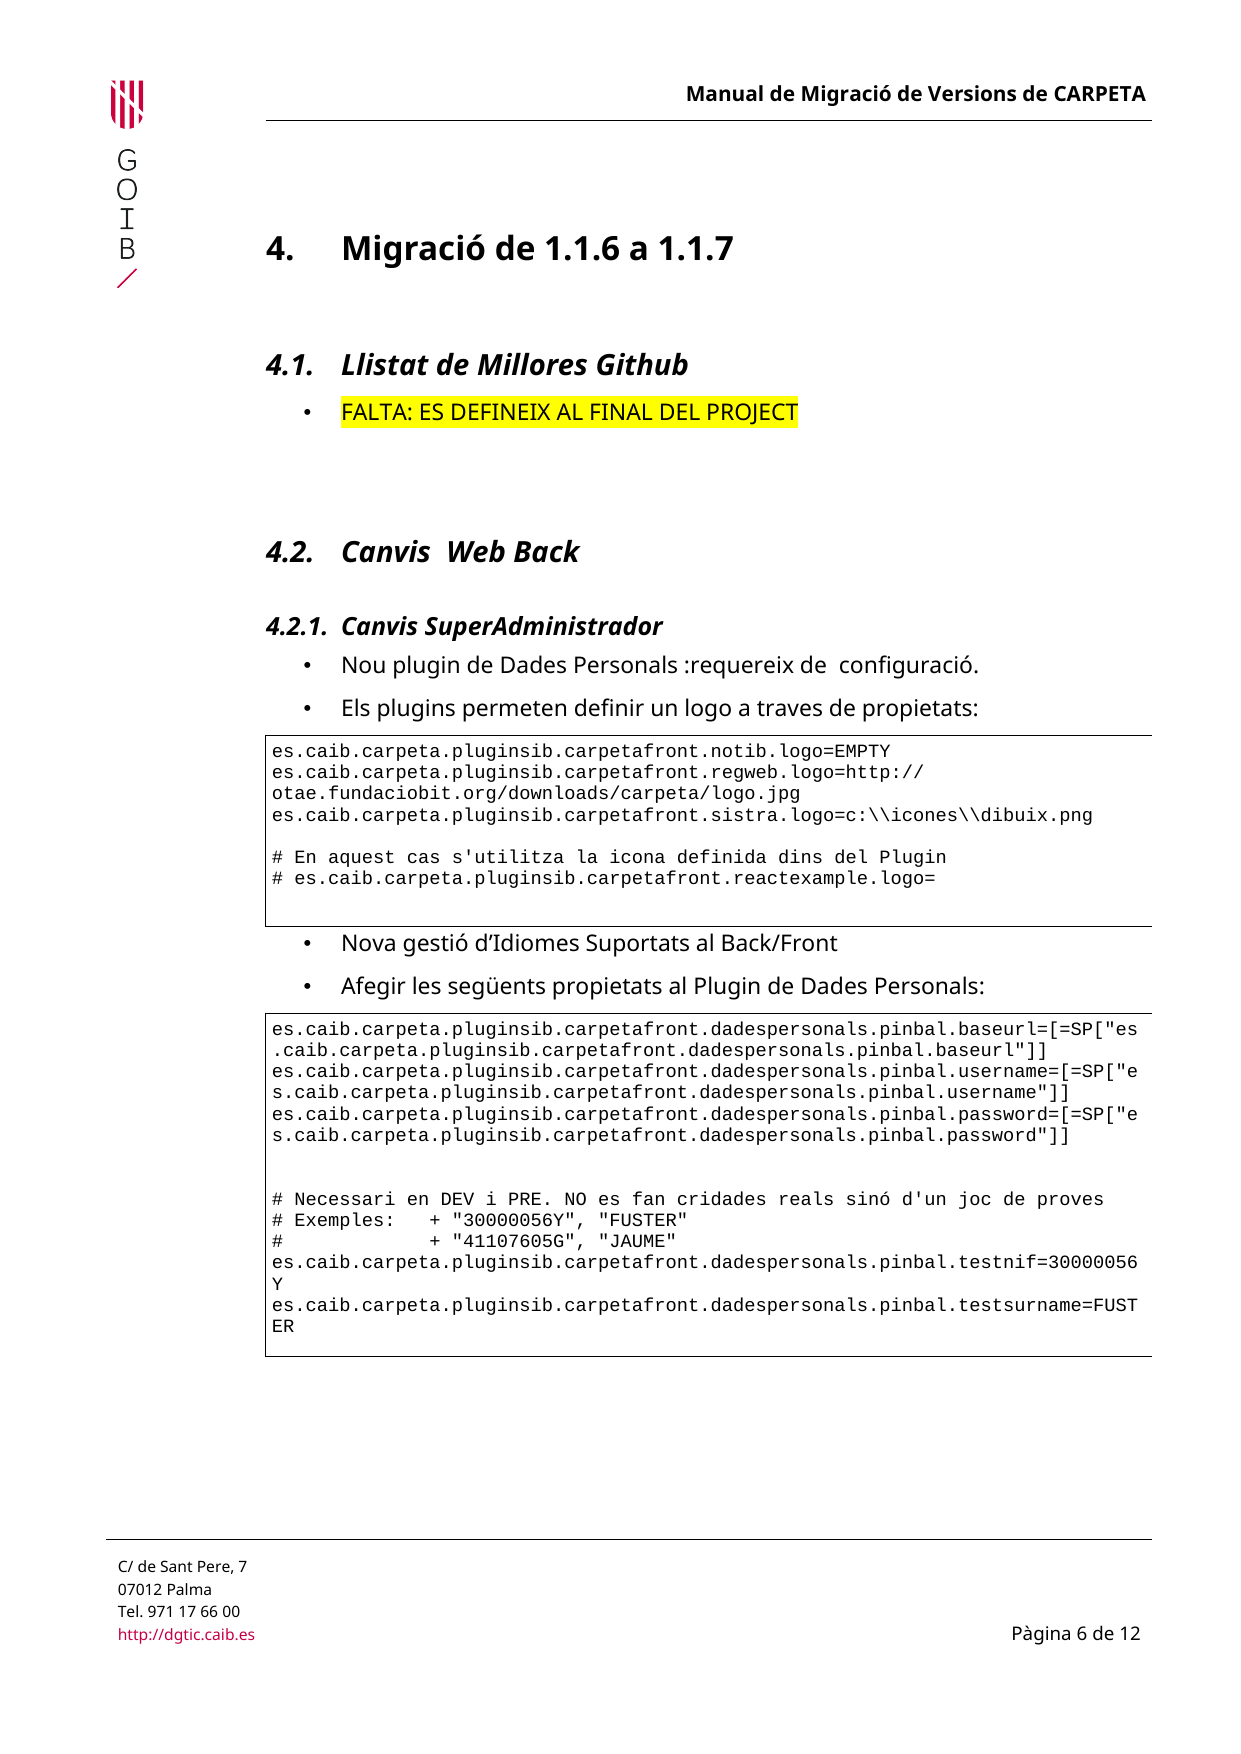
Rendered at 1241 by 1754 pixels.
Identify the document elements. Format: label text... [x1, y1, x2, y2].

subtitle Canvis SuperAdministrador [266, 608, 1152, 643]
subtitle Canvis Web Back [266, 531, 1152, 571]
picture [82, 57, 172, 319]
list Nou plugin de Dades Personals :requereix de configuració. [303, 649, 1152, 680]
subtitle Migració de 1.1.6 a 1.1.7 [266, 224, 1152, 270]
list Els plugins permeten definir un logo a traves de propietats: [303, 692, 1152, 723]
list Afegir les següents propietats al Plugin de Dades Personals: [303, 970, 1152, 1001]
list FALTA: ES DEFINEIX AL FINAL DEL PROJECT [303, 396, 1152, 428]
subtitle Llistat de Millores Github [266, 344, 1152, 384]
list Nova gestió d’Idiomes Suportats al Back/Front [303, 927, 1152, 958]
table_header es.caib.carpeta.pluginsib.carpetafront.dadespersonals.pinbal.baseurl=[=SP["es.caib.carpeta.pluginsib.carpetafront.dadespersonals.pinbal.baseurl"]] es.caib.carpeta.pluginsib.carpetafront.dadespersonals.pinbal.username=[=SP["es.caib.carpeta.pluginsib.carpetafront.dadespersonals.pinbal.username"]] es.caib.carpeta.pluginsib.carpetafront.dadespersonals.pinbal.password=[=SP["es.caib.carpeta.pluginsib.carpetafront.dadespersonals.pinbal.password"]] # Necessari en DEV i PRE. NO es fan cridades reals sinó d'un joc de proves # Exemples: + "30000056Y", "FUSTER" # + "41107605G", "JAUME" es.caib.carpeta.pluginsib.carpetafront.dadespersonals.pinbal.testnif=30000056Y es.caib.carpeta.pluginsib.carpetafront.dadespersonals.pinbal.testsurname=FUSTER [266, 1014, 1152, 1356]
table_header es.caib.carpeta.pluginsib.carpetafront.notib.logo=EMPTY es.caib.carpeta.pluginsib.carpetafront.regweb.logo=http://otae.fundaciobit.org/downloads/carpeta/logo.jpg es.caib.carpeta.pluginsib.carpetafront.sistra.logo=c:\\icones\\dibuix.png # En aquest cas s'utilitza la icona definida dins del Plugin # es.caib.carpeta.pluginsib.carpetafront.reactexample.logo= [266, 736, 1152, 926]
